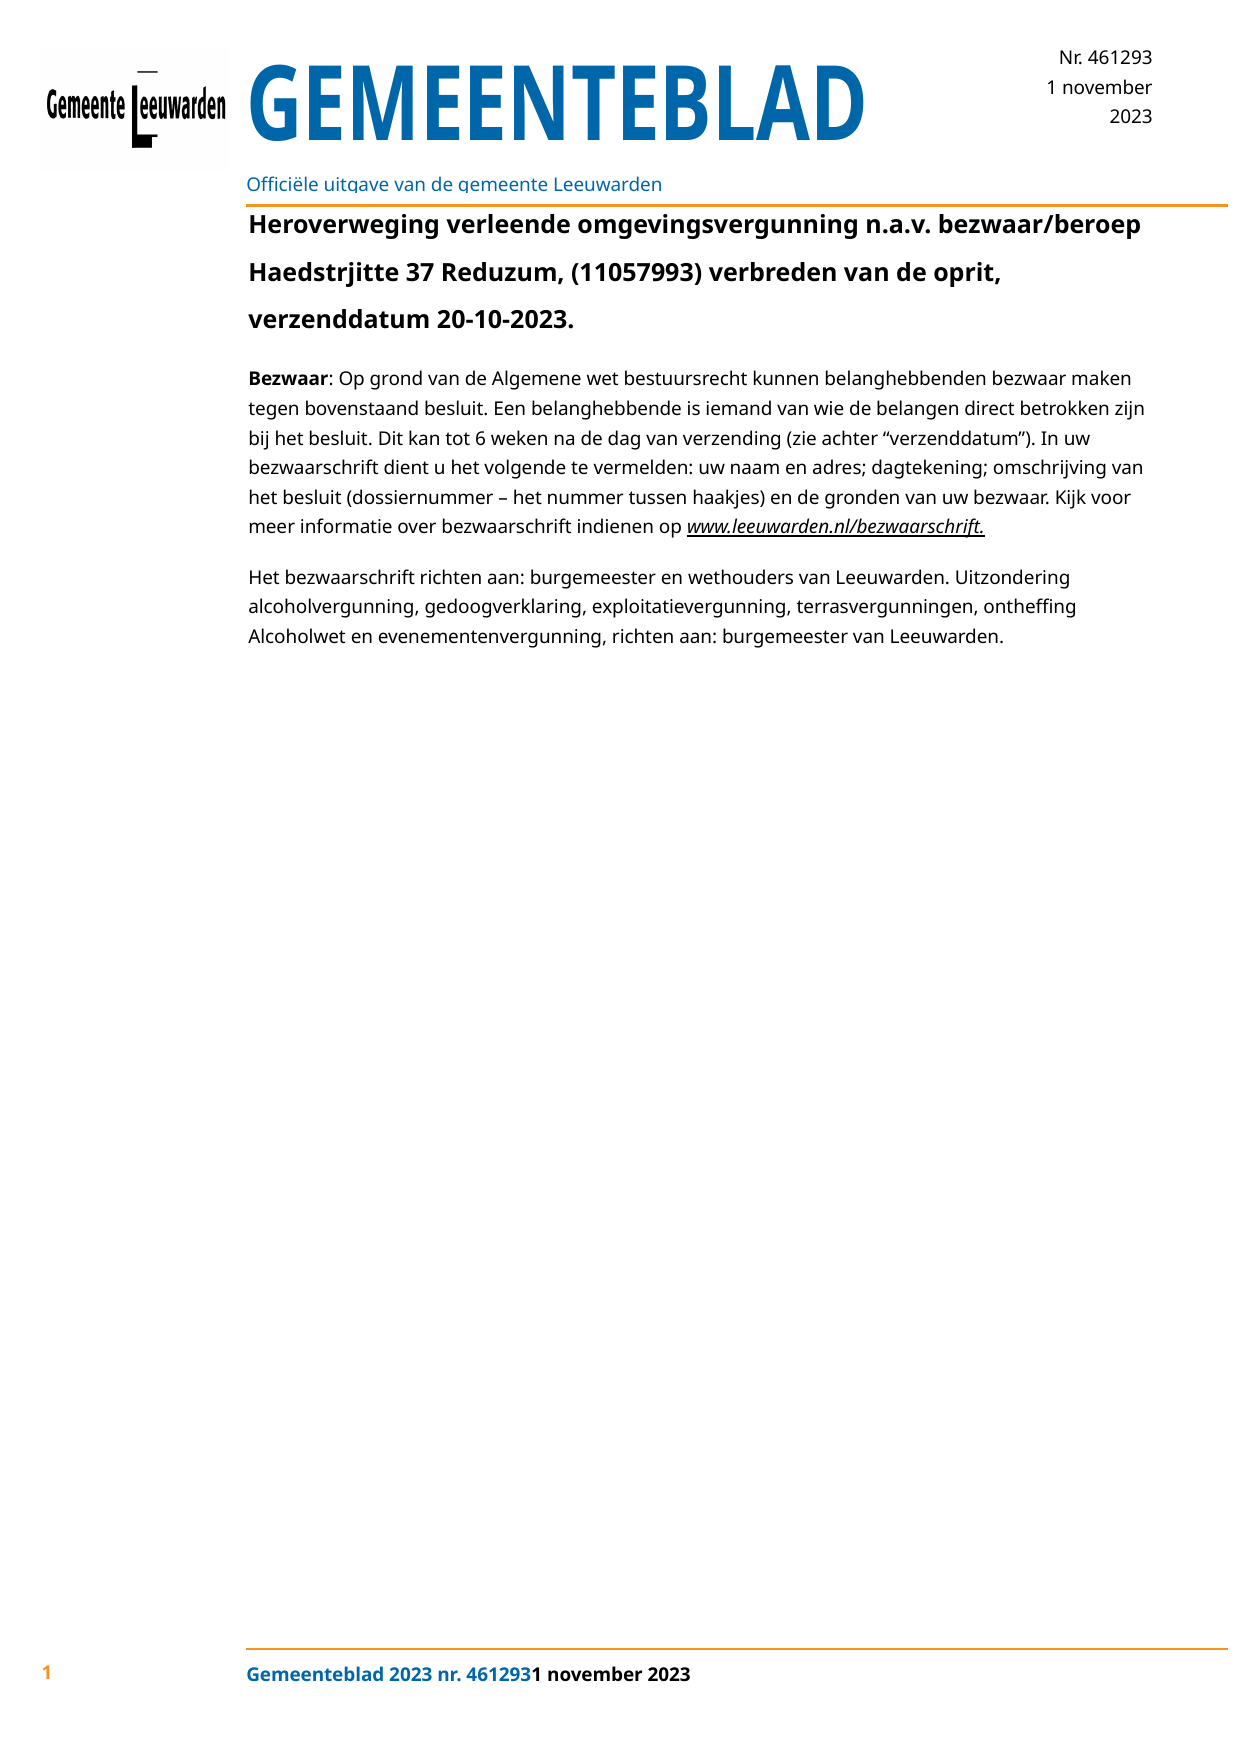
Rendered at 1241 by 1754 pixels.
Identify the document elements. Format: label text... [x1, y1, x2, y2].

picture [41, 47, 231, 172]
text Heroverweging verleende omgevingsvergunning n.a.v. bezwaar/beroep Haedstrjitte 37 Reduzum, (11057993) verbreden van de oprit, verzenddatum 20-10-2023. [248, 207, 1152, 336]
text Bezwaar: Op grond van de Algemene wet bestuursrecht kunnen belanghebbenden bezwaar maken tegen bovenstaand besluit. Een belanghebbende is iemand van wie de belangen direct betrokken zijn bij het besluit. Dit kan tot 6 weken na de dag van verzending (zie achter “verzenddatum”). In uw bezwaarschrift dient u het volgende te vermelden: uw naam en adres; dagtekening; omschrijving van het besluit (dossiernummer – het nummer tussen haakjes) en de gronden van uw bezwaar. Kijk voor meer informatie over bezwaarschrift indienen op www.leeuwarden.nl/bezwaarschrift. [248, 366, 1152, 539]
text Het bezwaarschrift richten aan: burgemeester en wethouders van Leeuwarden. Uitzondering alcoholvergunning, gedoogverklaring, exploitatievergunning, terrasvergunningen, ontheffing Alcoholwet en evenementenvergunning, richten aan: burgemeester van Leeuwarden. [248, 564, 1152, 649]
